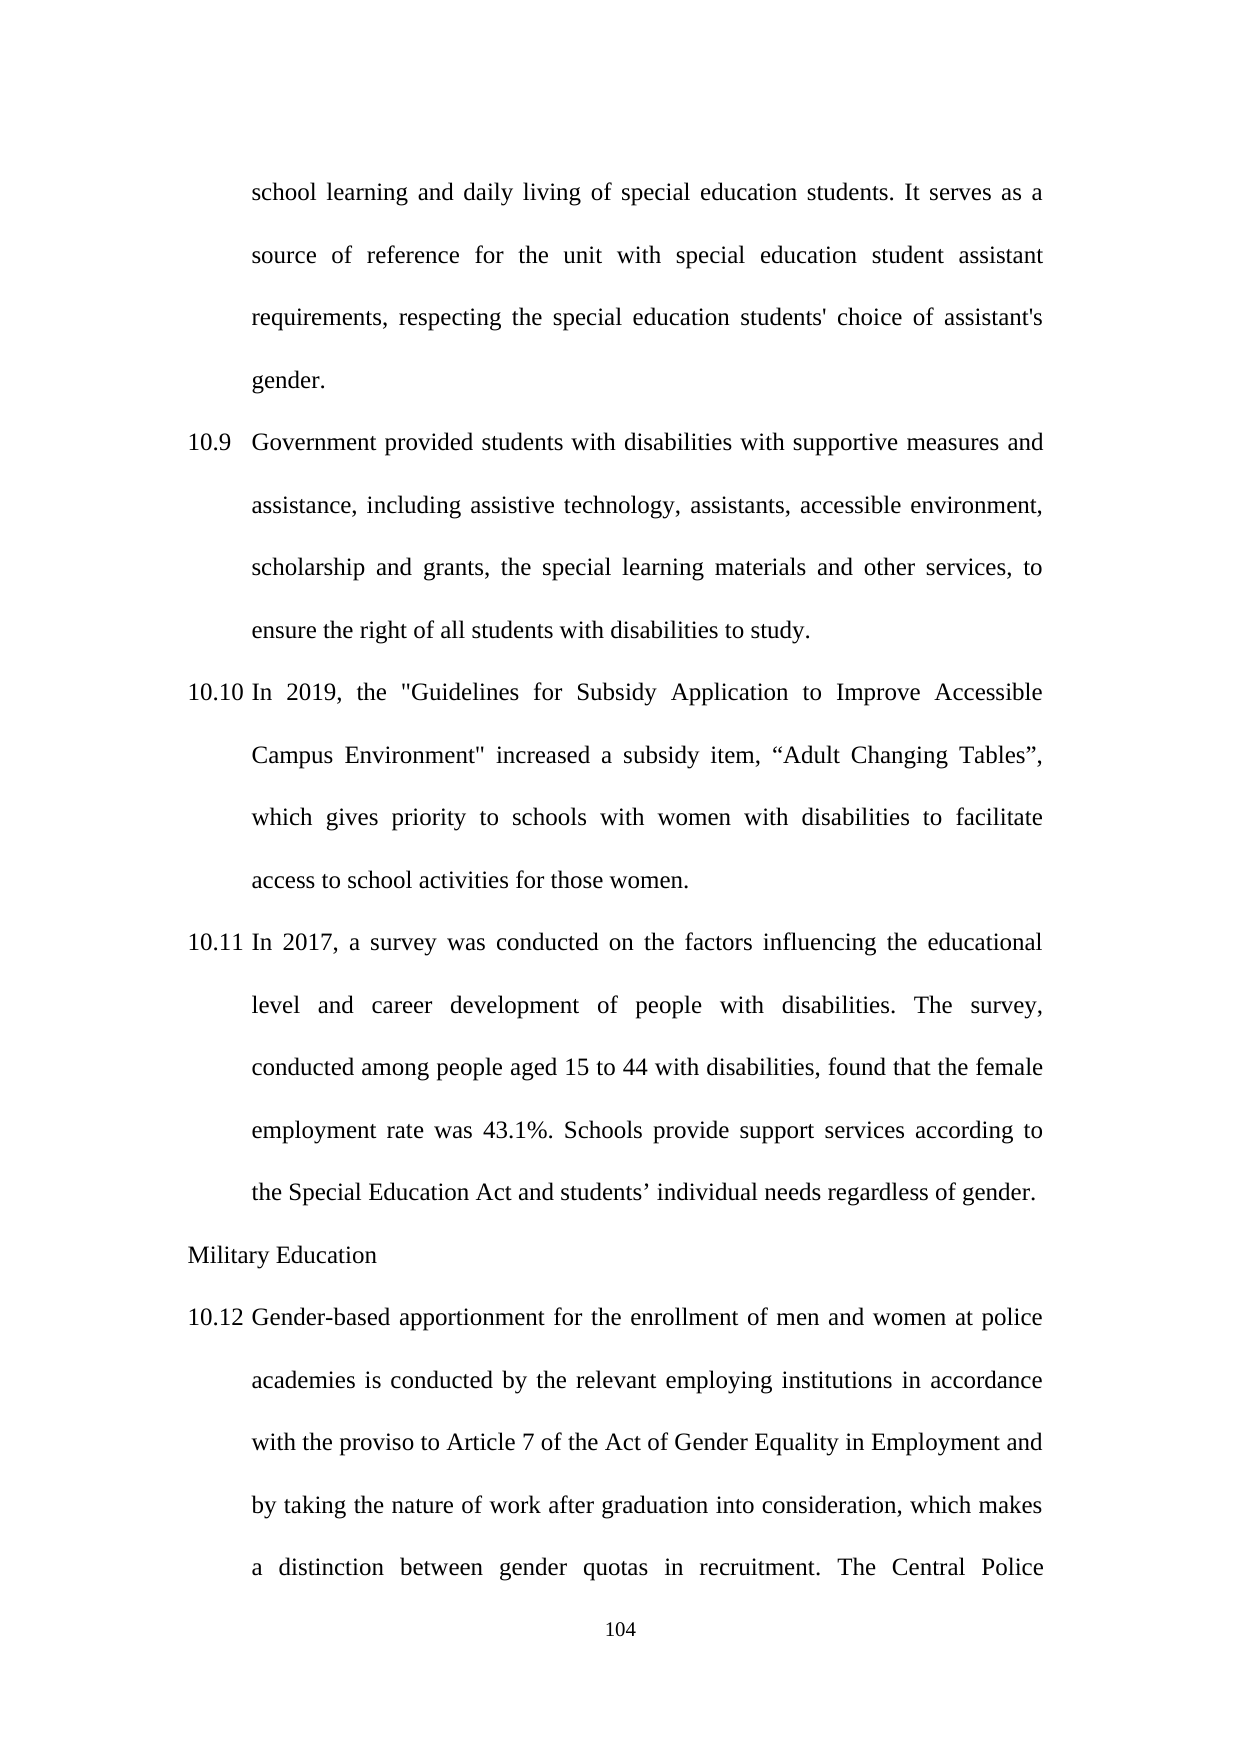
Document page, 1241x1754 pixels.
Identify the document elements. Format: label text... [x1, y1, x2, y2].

list Government provided students with disabilities with supportive measures and assistance, including assistive technology, assistants, accessible environment, scholarship and grants, the special learning materials and other services, to ensure the right of all students with disabilities to study. [187, 400, 1044, 650]
list Gender-based apportionment for the enrollment of men and women at police academies is conducted by the relevant employing institutions in accordance with the proviso to Article 7 of the Act of Gender Equality in Employment and by taking the nature of work after graduation into consideration, which makes a distinction between gender quotas in recruitment. The Central Police [187, 1275, 1044, 1587]
list school learning and daily living of special education students. It serves as a source of reference for the unit with special education student assistant requirements, respecting the special education students' choice of assistant's gender. [187, 150, 1044, 400]
list In 2017, a survey was conducted on the factors influencing the educational level and career development of people with disabilities. The survey, conducted among people aged 15 to 44 with disabilities, found that the female employment rate was 43.1%. Schools provide support services according to the Special Education Act and students’ individual needs regardless of gender. [187, 900, 1044, 1212]
text Military Education [187, 1212, 1044, 1275]
list In 2019, the "Guidelines for Subsidy Application to Improve Accessible Campus Environment" increased a subsidy item, “Adult Changing Tables”, which gives priority to schools with women with disabilities to facilitate access to school activities for those women. [187, 650, 1044, 900]
